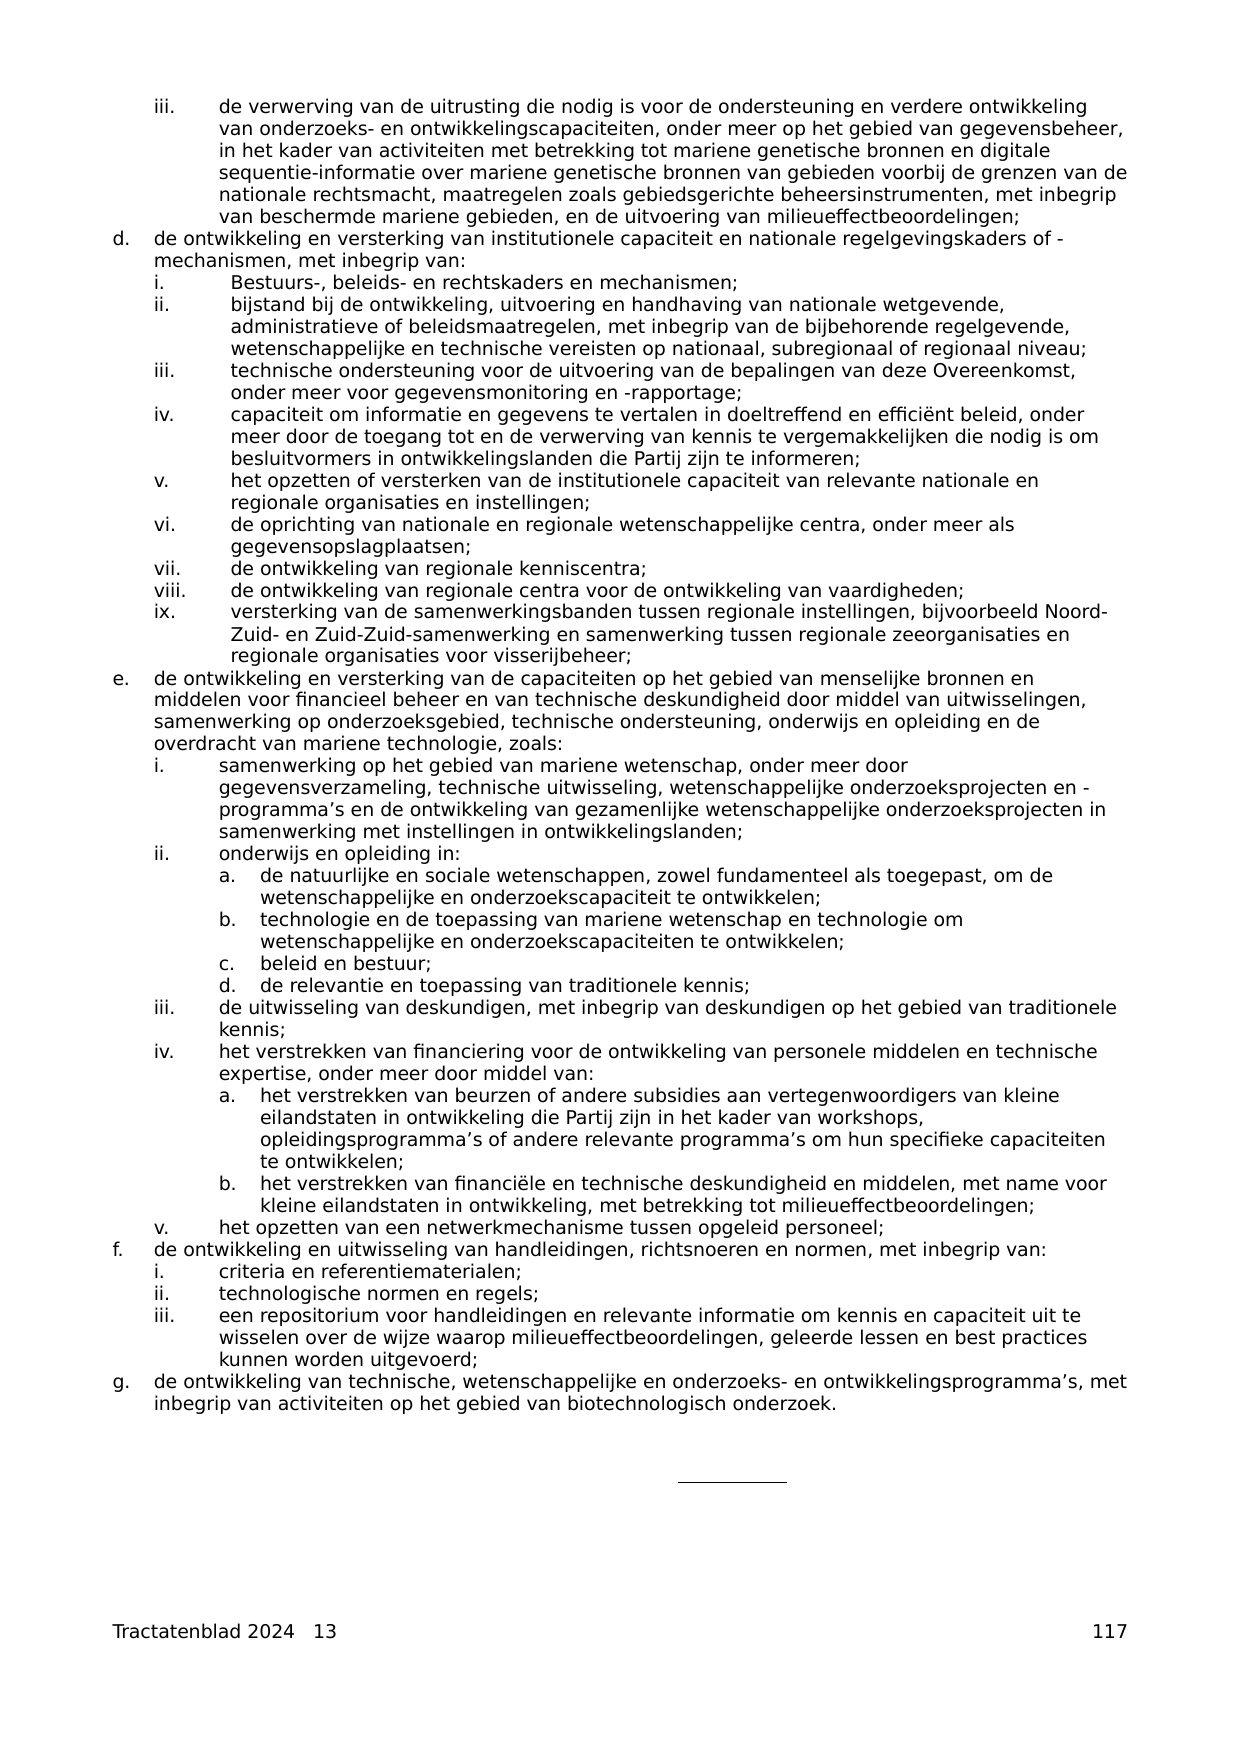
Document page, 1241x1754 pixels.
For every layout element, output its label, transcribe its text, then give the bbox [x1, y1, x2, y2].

text g. de ontwikkeling van technische, wetenschappelijke en onderzoeks- en ontwikkelingsprogramma’s, met inbegrip van activiteiten op het gebied van biotechnologisch onderzoek. [112, 1371, 1128, 1415]
text iii. de verwerving van de uitrusting die nodig is voor de ondersteuning en verdere ontwikkeling van onderzoeks- en ontwikkelingscapaciteiten, onder meer op het gebied van gegevensbeheer, in het kader van activiteiten met betrekking tot mariene genetische bronnen en digitale sequentie-informatie over mariene genetische bronnen van gebieden voorbij de grenzen van de nationale rechtsmacht, maatregelen zoals gebiedsgerichte beheersinstrumenten, met inbegrip van beschermde mariene gebieden, en de uitvoering van milieueffectbeoordelingen; [153, 96, 1128, 228]
text v. het opzetten van een netwerkmechanisme tussen opgeleid personeel; [153, 1217, 1128, 1239]
text a. het verstrekken van beurzen of andere subsidies aan vertegenwoordigers van kleine eilandstaten in ontwikkeling die Partij zijn in het kader van workshops, opleidingsprogramma’s of andere relevante programma’s om hun specifieke capaciteiten te ontwikkelen; [218, 1085, 1128, 1173]
text c. beleid en bestuur; [218, 953, 1128, 975]
text ii. bijstand bij de ontwikkeling, uitvoering en handhaving van nationale wetgevende, administratieve of beleidsmaatregelen, met inbegrip van de bijbehorende regelgevende, wetenschappelijke en technische vereisten op nationaal, subregionaal of regionaal niveau; [153, 294, 1128, 360]
text iii. technische ondersteuning voor de uitvoering van de bepalingen van deze Overeenkomst, onder meer voor gegevensmonitoring en -rapportage; [153, 360, 1128, 404]
text v. het opzetten of versterken van de institutionele capaciteit van relevante nationale en regionale organisaties en instellingen; [153, 469, 1128, 513]
text ii. onderwijs en opleiding in: [153, 843, 1128, 865]
text iii. een repositorium voor handleidingen en relevante informatie om kennis en capaciteit uit te wisselen over de wijze waarop milieueffectbeoordelingen, geleerde lessen en best practices kunnen worden uitgevoerd; [153, 1305, 1128, 1371]
text b. technologie en de toepassing van mariene wetenschap en technologie om wetenschappelijke en onderzoekscapaciteiten te ontwikkelen; [218, 909, 1128, 953]
text ii. technologische normen en regels; [153, 1283, 1128, 1305]
text ix. versterking van de samenwerkingsbanden tussen regionale instellingen, bijvoorbeeld Noord-Zuid- en Zuid-Zuid-samenwerking en samenwerking tussen regionale zeeorganisaties en regionale organisaties voor visserijbeheer; [153, 601, 1128, 667]
text f. de ontwikkeling en uitwisseling van handleidingen, richtsnoeren en normen, met inbegrip van: [112, 1239, 1128, 1261]
text vi. de oprichting van nationale en regionale wetenschappelijke centra, onder meer als gegevensopslagplaatsen; [153, 513, 1128, 557]
text i. Bestuurs-, beleids- en rechtskaders en mechanismen; [153, 272, 1128, 294]
text iii. de uitwisseling van deskundigen, met inbegrip van deskundigen op het gebied van traditionele kennis; [153, 997, 1128, 1041]
text b. het verstrekken van financiële en technische deskundigheid en middelen, met name voor kleine eilandstaten in ontwikkeling, met betrekking tot milieueffectbeoordelingen; [218, 1173, 1128, 1217]
text e. de ontwikkeling en versterking van de capaciteiten op het gebied van menselijke bronnen en middelen voor financieel beheer en van technische deskundigheid door middel van uitwisselingen, samenwerking op onderzoeksgebied, technische ondersteuning, onderwijs en opleiding en de overdracht van mariene technologie, zoals: [112, 667, 1128, 755]
text vii. de ontwikkeling van regionale kenniscentra; [153, 557, 1128, 579]
text viii. de ontwikkeling van regionale centra voor de ontwikkeling van vaardigheden; [153, 579, 1128, 601]
text i. criteria en referentiematerialen; [153, 1261, 1128, 1283]
text iv. capaciteit om informatie en gegevens te vertalen in doeltreffend en efficiënt beleid, onder meer door de toegang tot en de verwerving van kennis te vergemakkelijken die nodig is om besluitvormers in ontwikkelingslanden die Partij zijn te informeren; [153, 404, 1128, 469]
text iv. het verstrekken van financiering voor de ontwikkeling van personele middelen en technische expertise, onder meer door middel van: [153, 1041, 1128, 1085]
text a. de natuurlijke en sociale wetenschappen, zowel fundamenteel als toegepast, om de wetenschappelijke en onderzoekscapaciteit te ontwikkelen; [218, 865, 1128, 909]
text i. samenwerking op het gebied van mariene wetenschap, onder meer door gegevensverzameling, technische uitwisseling, wetenschappelijke onderzoeksprojecten en -programma’s en de ontwikkeling van gezamenlijke wetenschappelijke onderzoeksprojecten in samenwerking met instellingen in ontwikkelingslanden; [153, 755, 1128, 843]
text d. de relevantie en toepassing van traditionele kennis; [218, 975, 1128, 997]
text d. de ontwikkeling en versterking van institutionele capaciteit en nationale regelgevingskaders of -mechanismen, met inbegrip van: [112, 228, 1128, 272]
